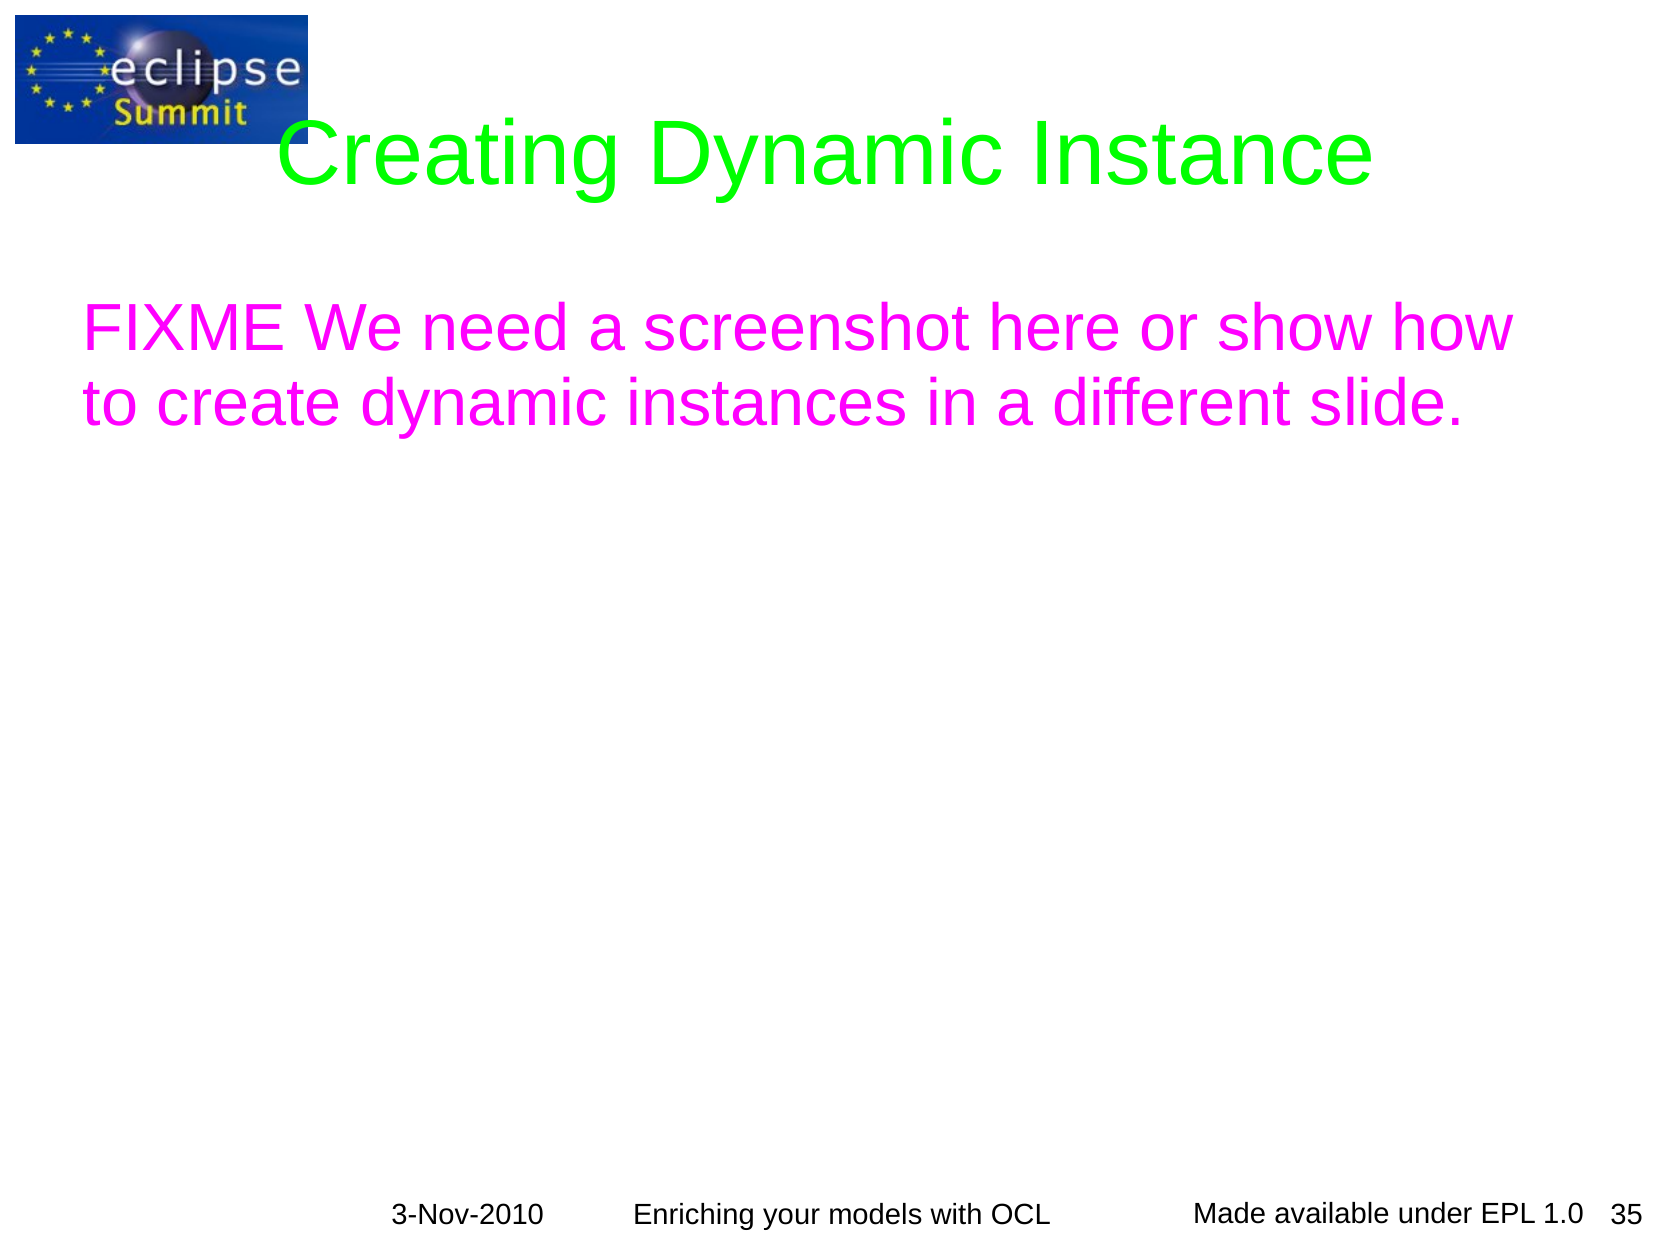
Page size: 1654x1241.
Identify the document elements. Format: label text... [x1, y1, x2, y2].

picture [15, 15, 308, 144]
title Creating Dynamic Instance [82, 56, 1571, 250]
list FIXME We need a screenshot here or show how to create dynamic instances in a different slide. [82, 290, 1571, 1094]
